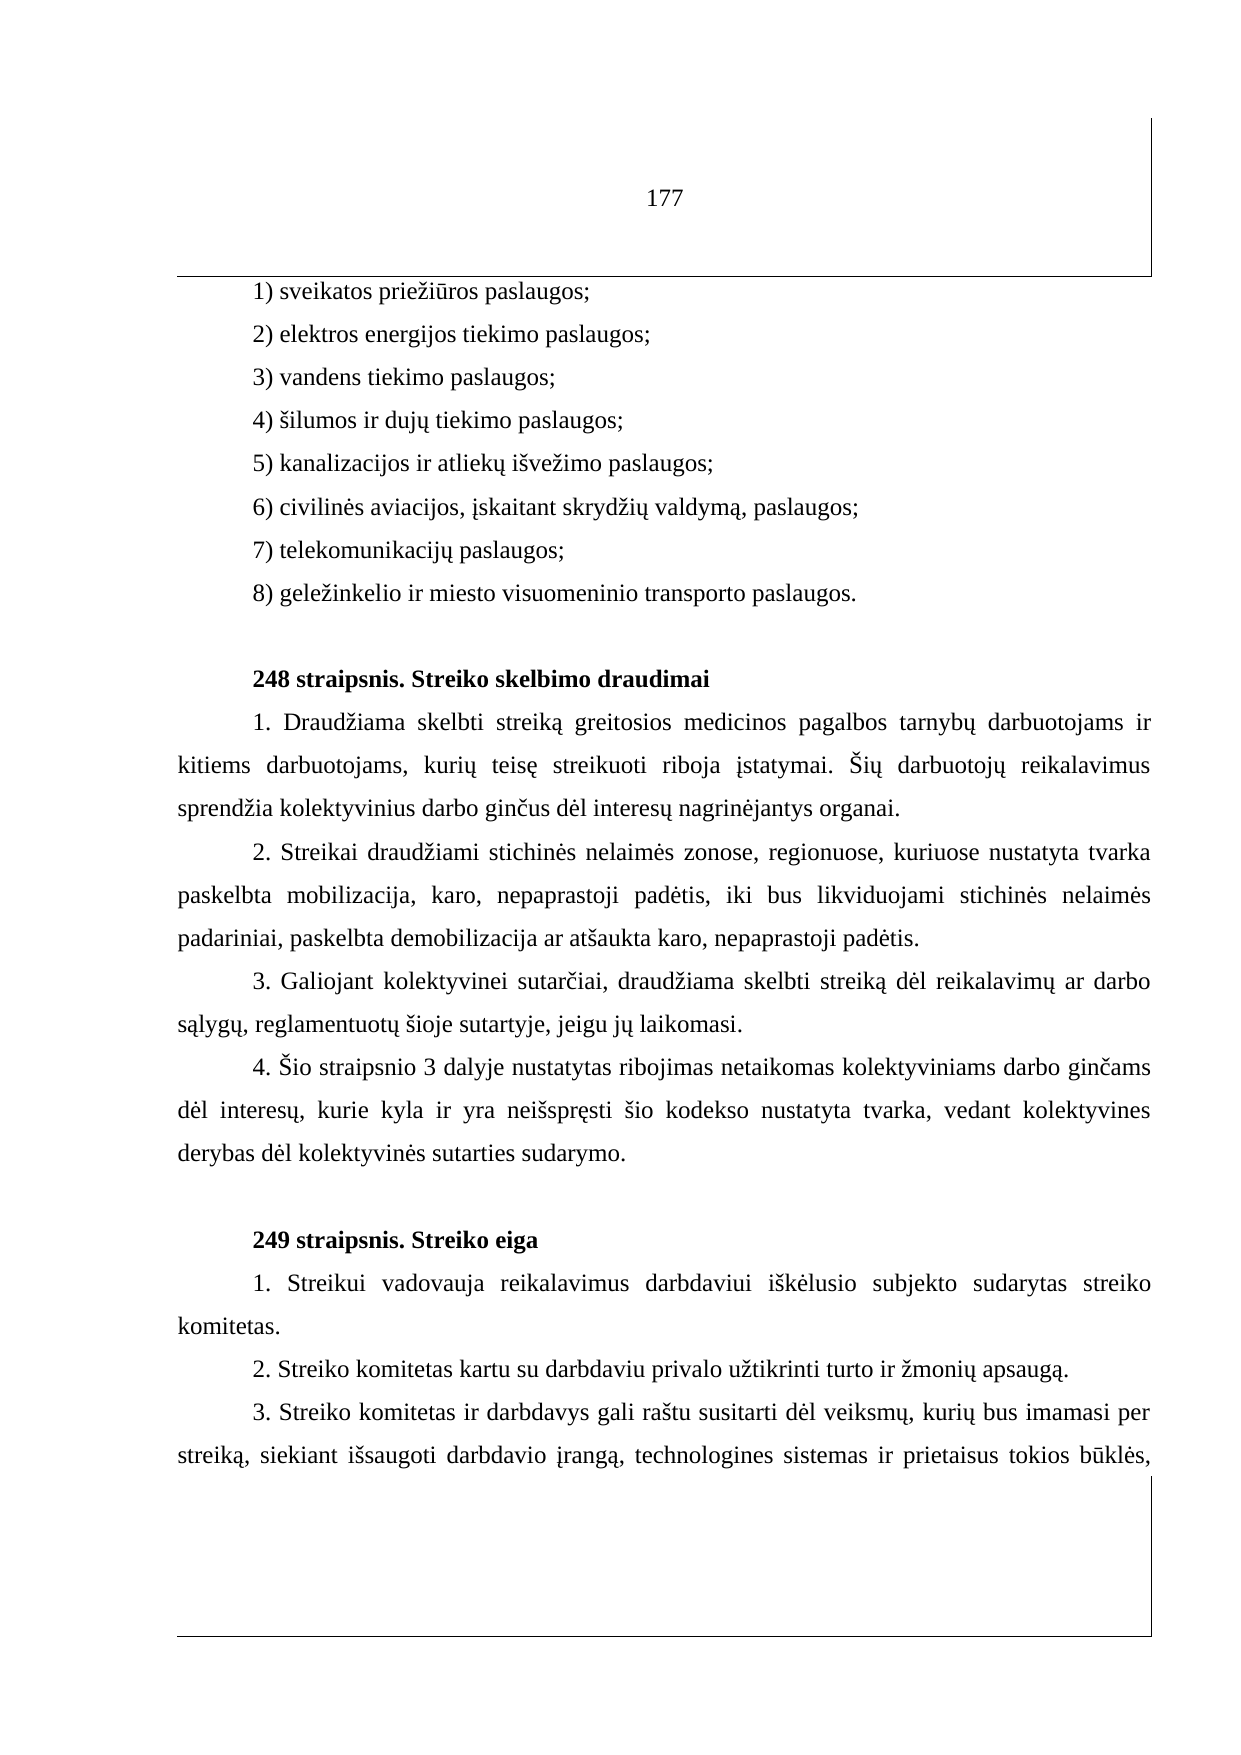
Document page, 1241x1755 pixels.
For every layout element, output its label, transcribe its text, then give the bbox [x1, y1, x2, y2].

text 6) civilinės aviacijos, įskaitant skrydžių valdymą, paslaugos; [177, 492, 1152, 520]
text 4. Šio straipsnio 3 dalyje nustatytas ribojimas netaikomas kolektyviniams darbo ginčams dėl interesų, kurie kyla ir yra neišspręsti šio kodekso nustatyta tvarka, vedant kolektyvines derybas dėl kolektyvinės sutarties sudarymo. [177, 1052, 1152, 1167]
text 3) vandens tiekimo paslaugos; [177, 362, 1152, 391]
text 2. Streiko komitetas kartu su darbdaviu privalo užtikrinti turto ir žmonių apsaugą. [177, 1354, 1152, 1383]
text 1. Streikui vadovauja reikalavimus darbdaviui iškėlusio subjekto sudarytas streiko komitetas. [177, 1268, 1152, 1340]
text 3. Streiko komitetas ir darbdavys gali raštu susitarti dėl veiksmų, kurių bus imamasi per streiką, siekiant išsaugoti darbdavio įrangą, technologines sistemas ir prietaisus tokios būklės, [177, 1397, 1152, 1469]
subtitle 249 straipsnis. Streiko eiga [177, 1225, 1152, 1253]
text 2. Streikai draudžiami stichinės nelaimės zonose, regionuose, kuriuose nustatyta tvarka paskelbta mobilizacija, karo, nepaprastoji padėtis, iki bus likviduojami stichinės nelaimės padariniai, paskelbta demobilizacija ar atšaukta karo, nepaprastoji padėtis. [177, 837, 1152, 952]
text 2) elektros energijos tiekimo paslaugos; [177, 319, 1152, 348]
subtitle 248 straipsnis. Streiko skelbimo draudimai [177, 664, 1152, 693]
text 4) šilumos ir dujų tiekimo paslaugos; [177, 405, 1152, 434]
text 3. Galiojant kolektyvinei sutarčiai, draudžiama skelbti streiką dėl reikalavimų ar darbo sąlygų, reglamentuotų šioje sutartyje, jeigu jų laikomasi. [177, 966, 1152, 1038]
text 5) kanalizacijos ir atliekų išvežimo paslaugos; [177, 448, 1152, 477]
text 7) telekomunikacijų paslaugos; [177, 535, 1152, 563]
text 8) geležinkelio ir miesto visuomeninio transporto paslaugos. [177, 578, 1152, 607]
text 1. Draudžiama skelbti streiką greitosios medicinos pagalbos tarnybų darbuotojams ir kitiems darbuotojams, kurių teisę streikuoti riboja įstatymai. Šių darbuotojų reikalavimus sprendžia kolektyvinius darbo ginčus dėl interesų nagrinėjantys organai. [177, 707, 1152, 822]
text 1) sveikatos priežiūros paslaugos; [177, 276, 1152, 305]
